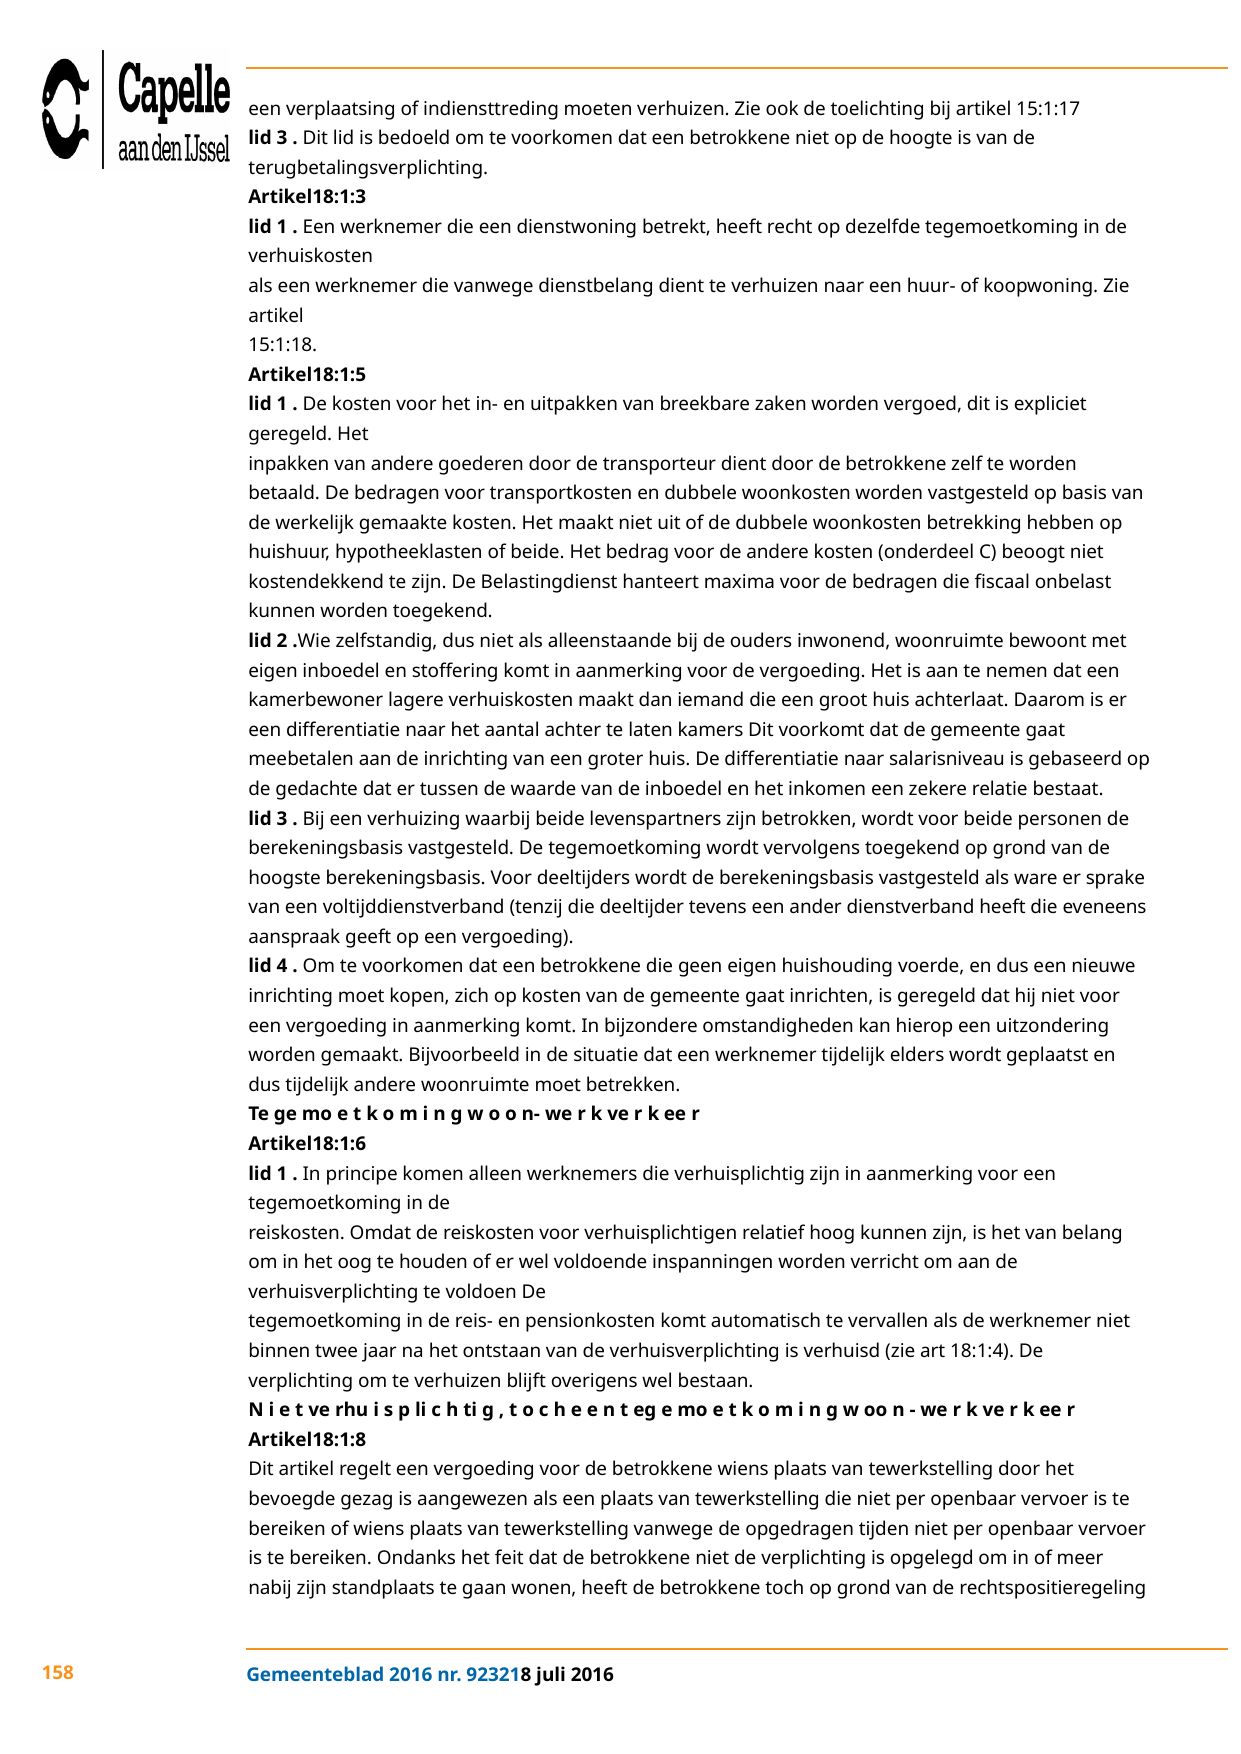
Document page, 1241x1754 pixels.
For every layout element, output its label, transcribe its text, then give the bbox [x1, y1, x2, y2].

text Artikel18:1:8 [248, 1426, 1152, 1452]
text lid 3 . Bij een verhuizing waarbij beide levenspartners zijn betrokken, wordt voor beide personen de berekeningsbasis vastgesteld. De tegemoetkoming wordt vervolgens toegekend op grond van de hoogste berekeningsbasis. Voor deeltijders wordt de berekeningsbasis vastgesteld als ware er sprake van een voltijddienstverband (tenzij die deeltijder tevens een ander dienstverband heeft die eveneens aanspraak geeft op een vergoeding). [248, 805, 1152, 949]
text lid 1 . In principe komen alleen werknemers die verhuisplichtig zijn in aanmerking voor een tegemoetkoming in de [248, 1160, 1152, 1215]
text lid 4 . Om te voorkomen dat een betrokkene die geen eigen huishouding voerde, en dus een nieuwe inrichting moet kopen, zich op kosten van de gemeente gaat inrichten, is geregeld dat hij niet voor een vergoeding in aanmerking komt. In bijzondere omstandigheden kan hierop een uitzondering worden gemaakt. Bijvoorbeeld in de situatie dat een werknemer tijdelijk elders wordt geplaatst en dus tijdelijk andere woonruimte moet betrekken. [248, 953, 1152, 1097]
picture [41, 47, 231, 172]
text tegemoetkoming in de reis- en pensionkosten komt automatisch te vervallen als de werknemer niet binnen twee jaar na het ontstaan van de verhuisverplichting is verhuisd (zie art 18:1:4). De verplichting om te verhuizen blijft overigens wel bestaan. [248, 1308, 1152, 1393]
text Artikel18:1:3 [248, 183, 1152, 209]
text N i e t ve rhu i s p li c h ti g , t o c h e e n t eg e mo e t k o m i n g w oo n - we r k ve r k ee r [248, 1396, 1152, 1422]
text lid 1 . Een werknemer die een dienstwoning betrekt, heeft recht op dezelfde tegemoetkoming in de verhuiskosten [248, 213, 1152, 268]
text als een werknemer die vanwege dienstbelang dient te verhuizen naar een huur- of koopwoning. Zie artikel [248, 272, 1152, 328]
text Dit artikel regelt een vergoeding voor de betrokkene wiens plaats van tewerkstelling door het bevoegde gezag is aangewezen als een plaats van tewerkstelling die niet per openbaar vervoer is te bereiken of wiens plaats van tewerkstelling vanwege de opgedragen tijden niet per openbaar vervoer is te bereiken. Ondanks het feit dat de betrokkene niet de verplichting is opgelegd om in of meer nabij zijn standplaats te gaan wonen, heeft de betrokkene toch op grond van de rechtspositieregeling [248, 1456, 1152, 1600]
text een verplaatsing of indiensttreding moeten verhuizen. Zie ook de toelichting bij artikel 15:1:17 [248, 95, 1152, 121]
text lid 2 .Wie zelfstandig, dus niet als alleenstaande bij de ouders inwonend, woonruimte bewoont met eigen inboedel en stoffering komt in aanmerking voor de vergoeding. Het is aan te nemen dat een kamerbewoner lagere verhuiskosten maakt dan iemand die een groot huis achterlaat. Daarom is er een differentiatie naar het aantal achter te laten kamers Dit voorkomt dat de gemeente gaat meebetalen aan de inrichting van een groter huis. De differentiatie naar salarisniveau is gebaseerd op de gedachte dat er tussen de waarde van de inboedel en het inkomen een zekere relatie bestaat. [248, 627, 1152, 801]
text Artikel18:1:6 [248, 1130, 1152, 1156]
text 15:1:18. [248, 331, 1152, 357]
text lid 1 . De kosten voor het in- en uitpakken van breekbare zaken worden vergoed, dit is expliciet geregeld. Het [248, 391, 1152, 446]
text Artikel18:1:5 [248, 361, 1152, 387]
text Te ge mo e t k o m i n g w o o n- we r k ve r k ee r [248, 1101, 1152, 1126]
text lid 3 . Dit lid is bedoeld om te voorkomen dat een betrokkene niet op de hoogte is van de terugbetalingsverplichting. [248, 124, 1152, 180]
text reiskosten. Omdat de reiskosten voor verhuisplichtigen relatief hoog kunnen zijn, is het van belang om in het oog te houden of er wel voldoende inspanningen worden verricht om aan de verhuisverplichting te voldoen De [248, 1219, 1152, 1304]
text inpakken van andere goederen door de transporteur dient door de betrokkene zelf te worden betaald. De bedragen voor transportkosten en dubbele woonkosten worden vastgesteld op basis van de werkelijk gemaakte kosten. Het maakt niet uit of de dubbele woonkosten betrekking hebben op huishuur, hypotheeklasten of beide. Het bedrag voor de andere kosten (onderdeel C) beoogt niet kostendekkend te zijn. De Belastingdienst hanteert maxima voor de bedragen die fiscaal onbelast kunnen worden toegekend. [248, 450, 1152, 623]
